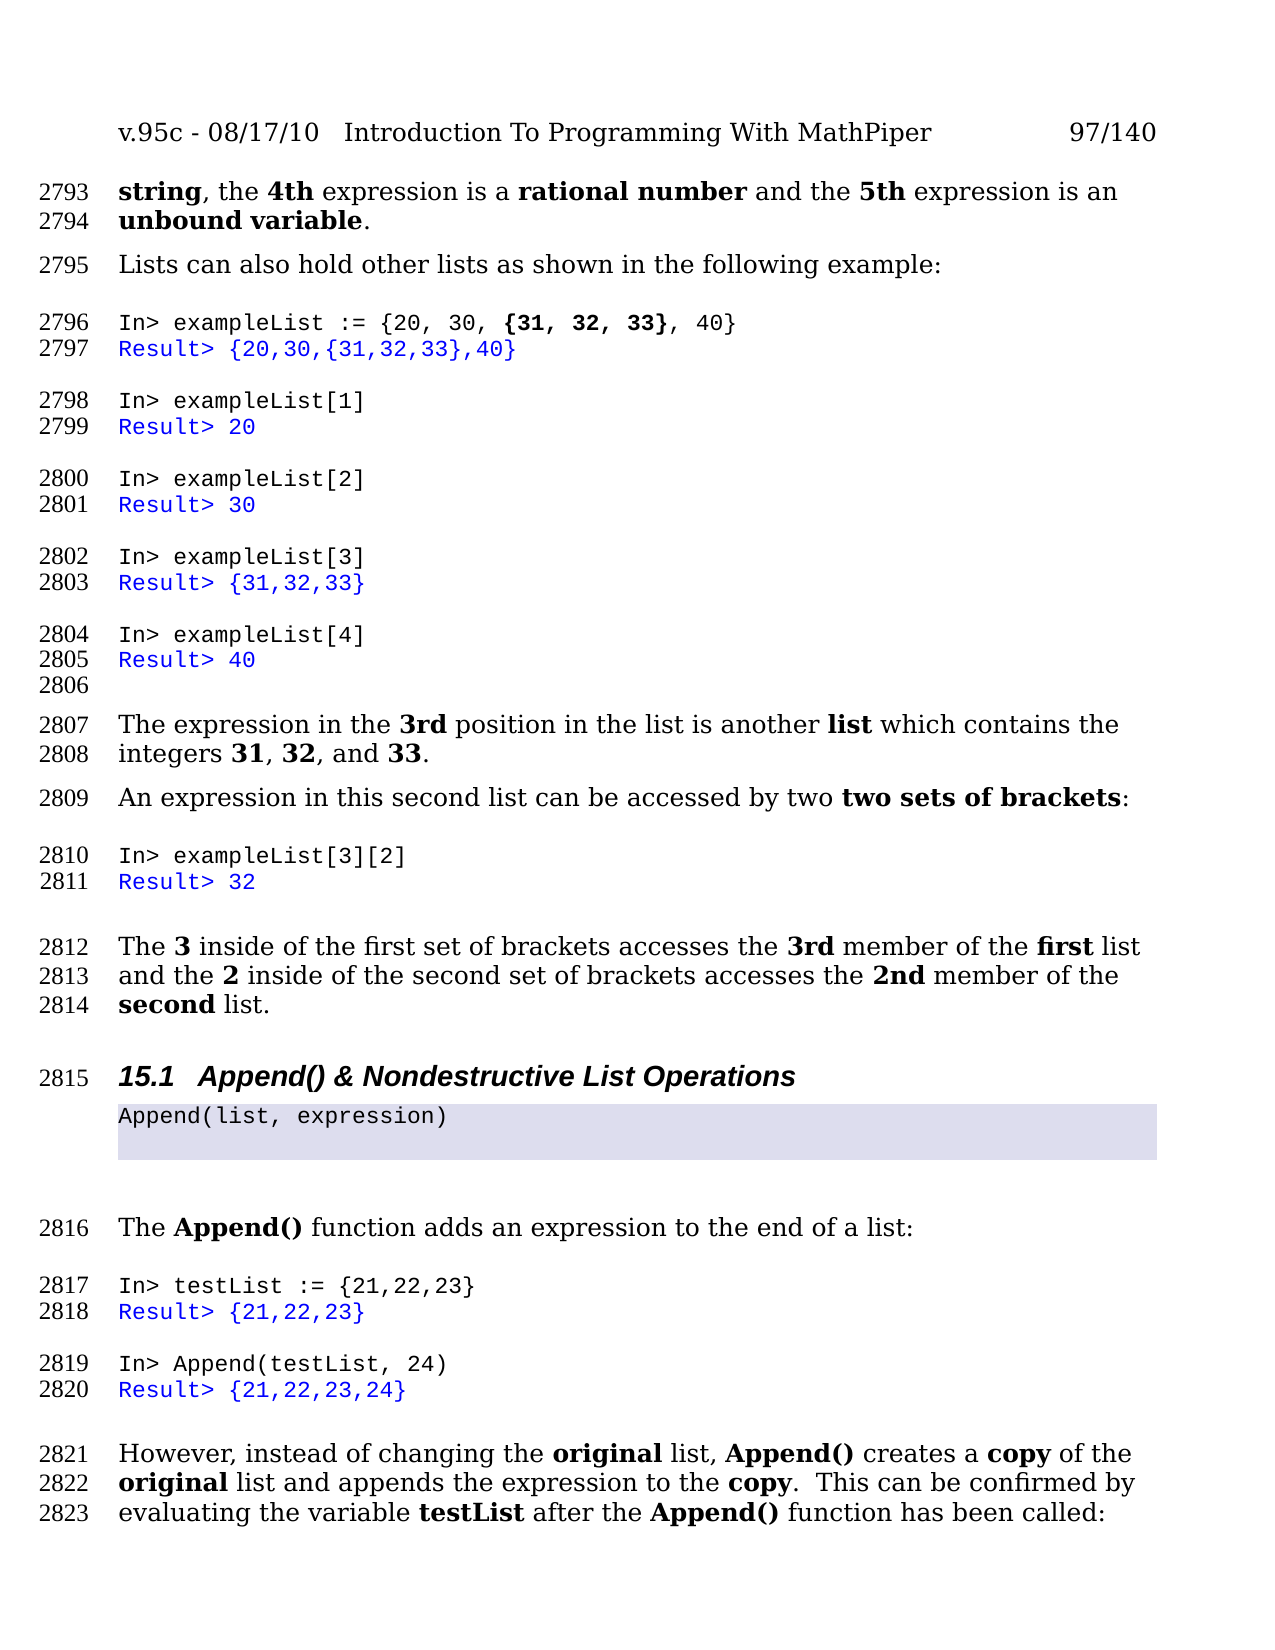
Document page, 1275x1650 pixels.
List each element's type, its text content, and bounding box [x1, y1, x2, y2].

text In> exampleList[3][2] [118, 845, 1157, 871]
text Result> 30 [118, 493, 1157, 519]
text Result> 20 [118, 415, 1157, 441]
text Result> 32 [118, 871, 1157, 897]
text However, instead of changing the original list, Append() creates a copy of the original list and appends the expression to the copy. This can be confirmed by evaluating the variable testList after the Append() function has been called: [118, 1439, 1157, 1527]
text Result> {31,32,33} [118, 571, 1157, 597]
text string, the 4th expression is a rational number and the 5th expression is an unbound variable. [118, 177, 1157, 236]
text Lists can also hold other lists as shown in the following example: [118, 251, 1157, 280]
text The 3 inside of the first set of brackets accesses the 3rd member of the first list and the 2 inside of the second set of brackets accesses the 2nd member of the second list. [118, 932, 1157, 1020]
text In> exampleList[4] [118, 623, 1157, 649]
text Result> {21,22,23,24} [118, 1378, 1157, 1404]
text Result> {20,30,{31,32,33},40} [118, 338, 1157, 363]
text In> testList := {21,22,23} [118, 1274, 1157, 1300]
text In> exampleList[1] [118, 389, 1157, 415]
text In> exampleList[3] [118, 545, 1157, 571]
text In> Append(testList, 24) [118, 1352, 1157, 1378]
text The Append() function adds an expression to the end of a list: [118, 1213, 1157, 1242]
text An expression in this second list can be accessed by two two sets of brackets: [118, 783, 1157, 813]
text In> exampleList := {20, 30, {31, 32, 33}, 40} [118, 312, 1157, 338]
text In> exampleList[2] [118, 467, 1157, 493]
text Result> 40 [118, 649, 1157, 675]
text Result> {21,22,23} [118, 1300, 1157, 1326]
text The expression in the 3rd position in the list is another list which contains the integers 31, 32, and 33. [118, 710, 1157, 768]
subtitle Append() & Nondestructive List Operations [118, 1059, 1157, 1092]
table_header Append(list, expression) [118, 1104, 1157, 1160]
